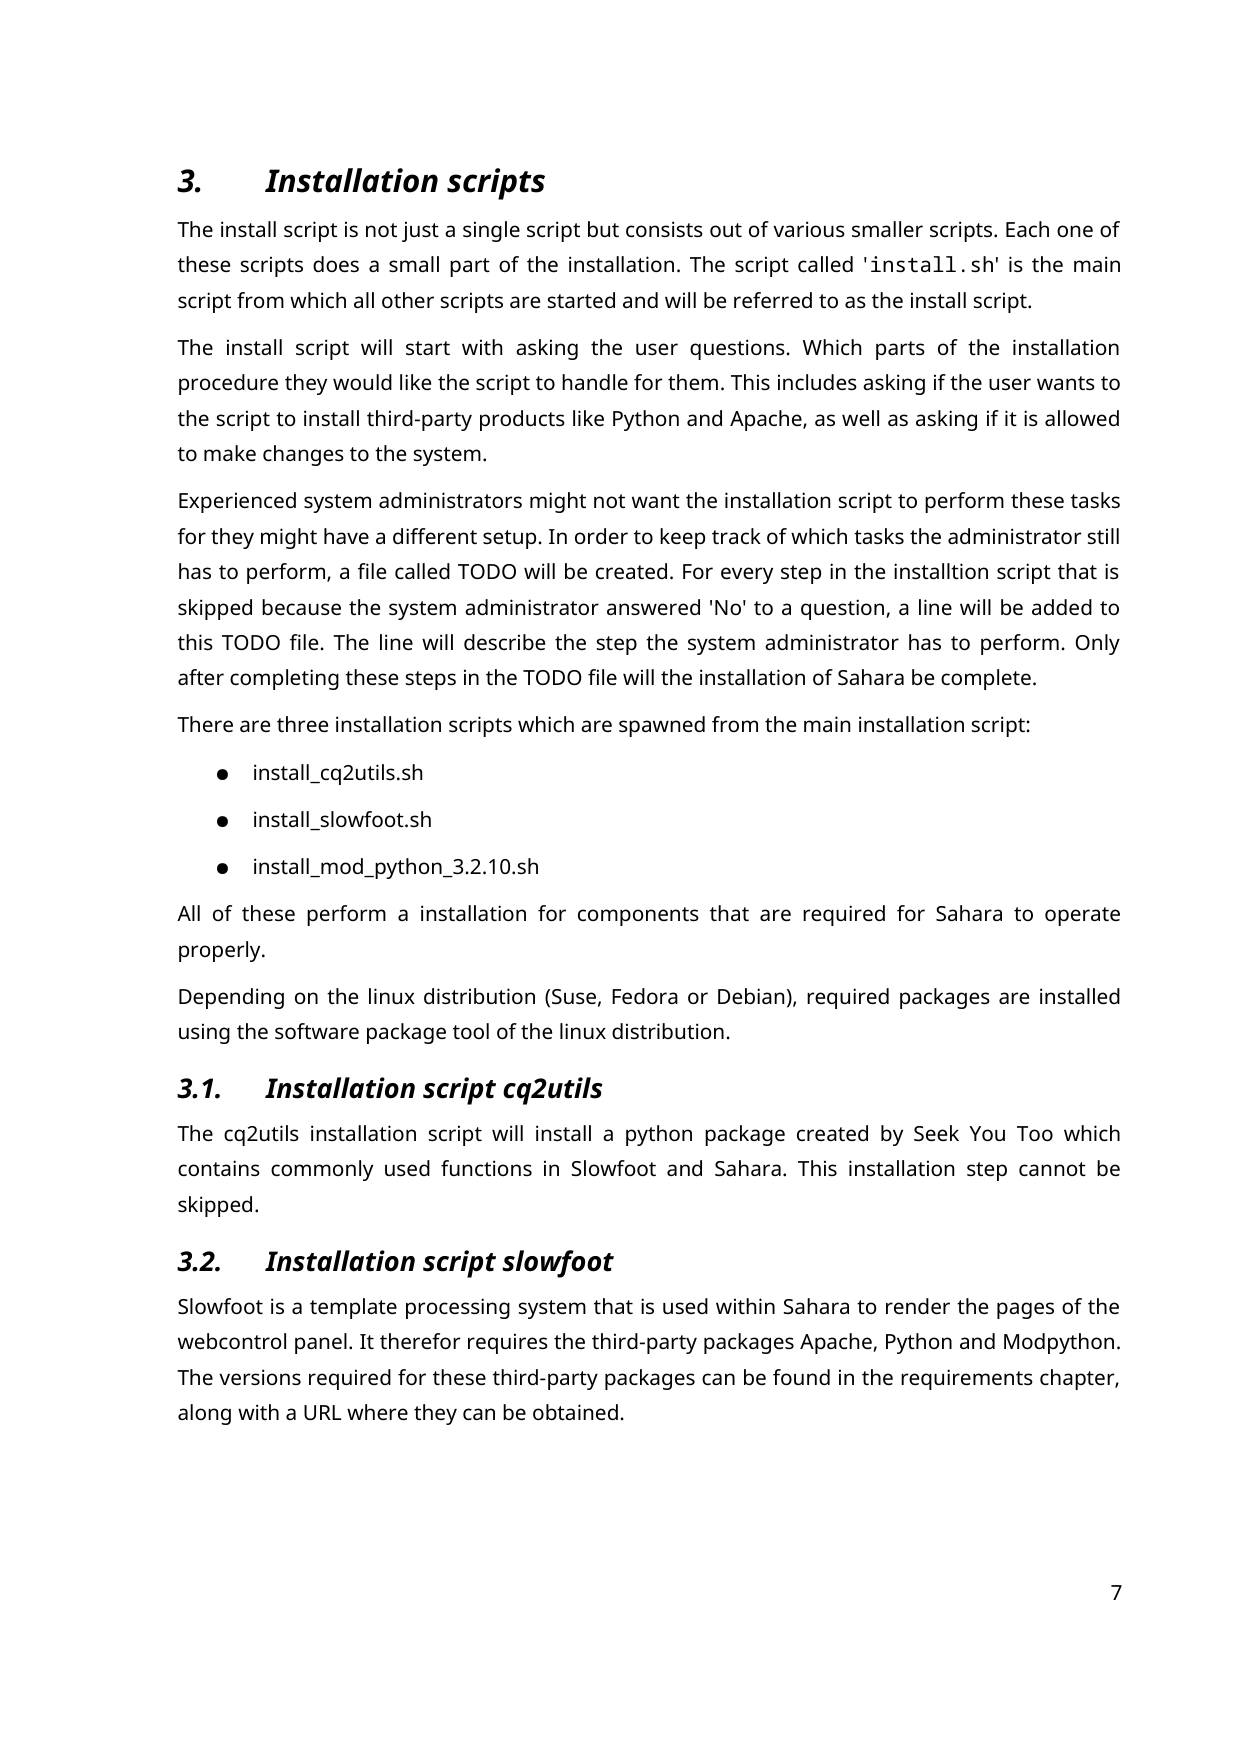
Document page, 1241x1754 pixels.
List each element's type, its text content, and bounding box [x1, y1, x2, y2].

list install_cq2utils.sh [215, 751, 1122, 786]
text Slowfoot is a template processing system that is used within Sahara to render the pages of the webcontrol panel. It therefor requires the third-party packages Apache, Python and Modpython. The versions required for these third-party packages can be found in the requirements chapter, along with a URL where they can be obtained. [177, 1285, 1122, 1426]
text The install script is not just a single script but consists out of various smaller scripts. Each one of these scripts does a small part of the installation. The script called 'install.sh' is the main script from which all other scripts are started and will be referred to as the install script. [177, 208, 1122, 314]
text The install script will start with asking the user questions. Which parts of the installation procedure they would like the script to handle for them. This includes asking if the user wants to the script to install third-party products like Python and Apache, as well as asking if it is allowed to make changes to the system. [177, 326, 1122, 468]
text All of these perform a installation for components that are required for Sahara to operate properly. [177, 892, 1122, 963]
text There are three installation scripts which are spawned from the main installation script: [177, 704, 1122, 739]
list install_slowfoot.sh [215, 798, 1122, 833]
subtitle Installation scripts [177, 159, 1122, 202]
subtitle Installation script cq2utils [177, 1069, 1122, 1106]
subtitle Installation script slowfoot [177, 1242, 1122, 1279]
text The cq2utils installation script will install a python package created by Seek You Too which contains commonly used functions in Slowfoot and Sahara. This installation step cannot be skipped. [177, 1112, 1122, 1218]
text Experienced system administrators might not want the installation script to perform these tasks for they might have a different setup. In order to keep track of which tasks the administrator still has to perform, a file called TODO will be created. For every step in the installtion script that is skipped because the system administrator answered 'No' to a question, a line will be added to this TODO file. The line will describe the step the system administrator has to perform. Only after completing these steps in the TODO file will the installation of Sahara be complete. [177, 479, 1122, 692]
list install_mod_python_3.2.10.sh [215, 845, 1122, 881]
text Depending on the linux distribution (Suse, Fedora or Debian), required packages are installed using the software package tool of the linux distribution. [177, 975, 1122, 1046]
